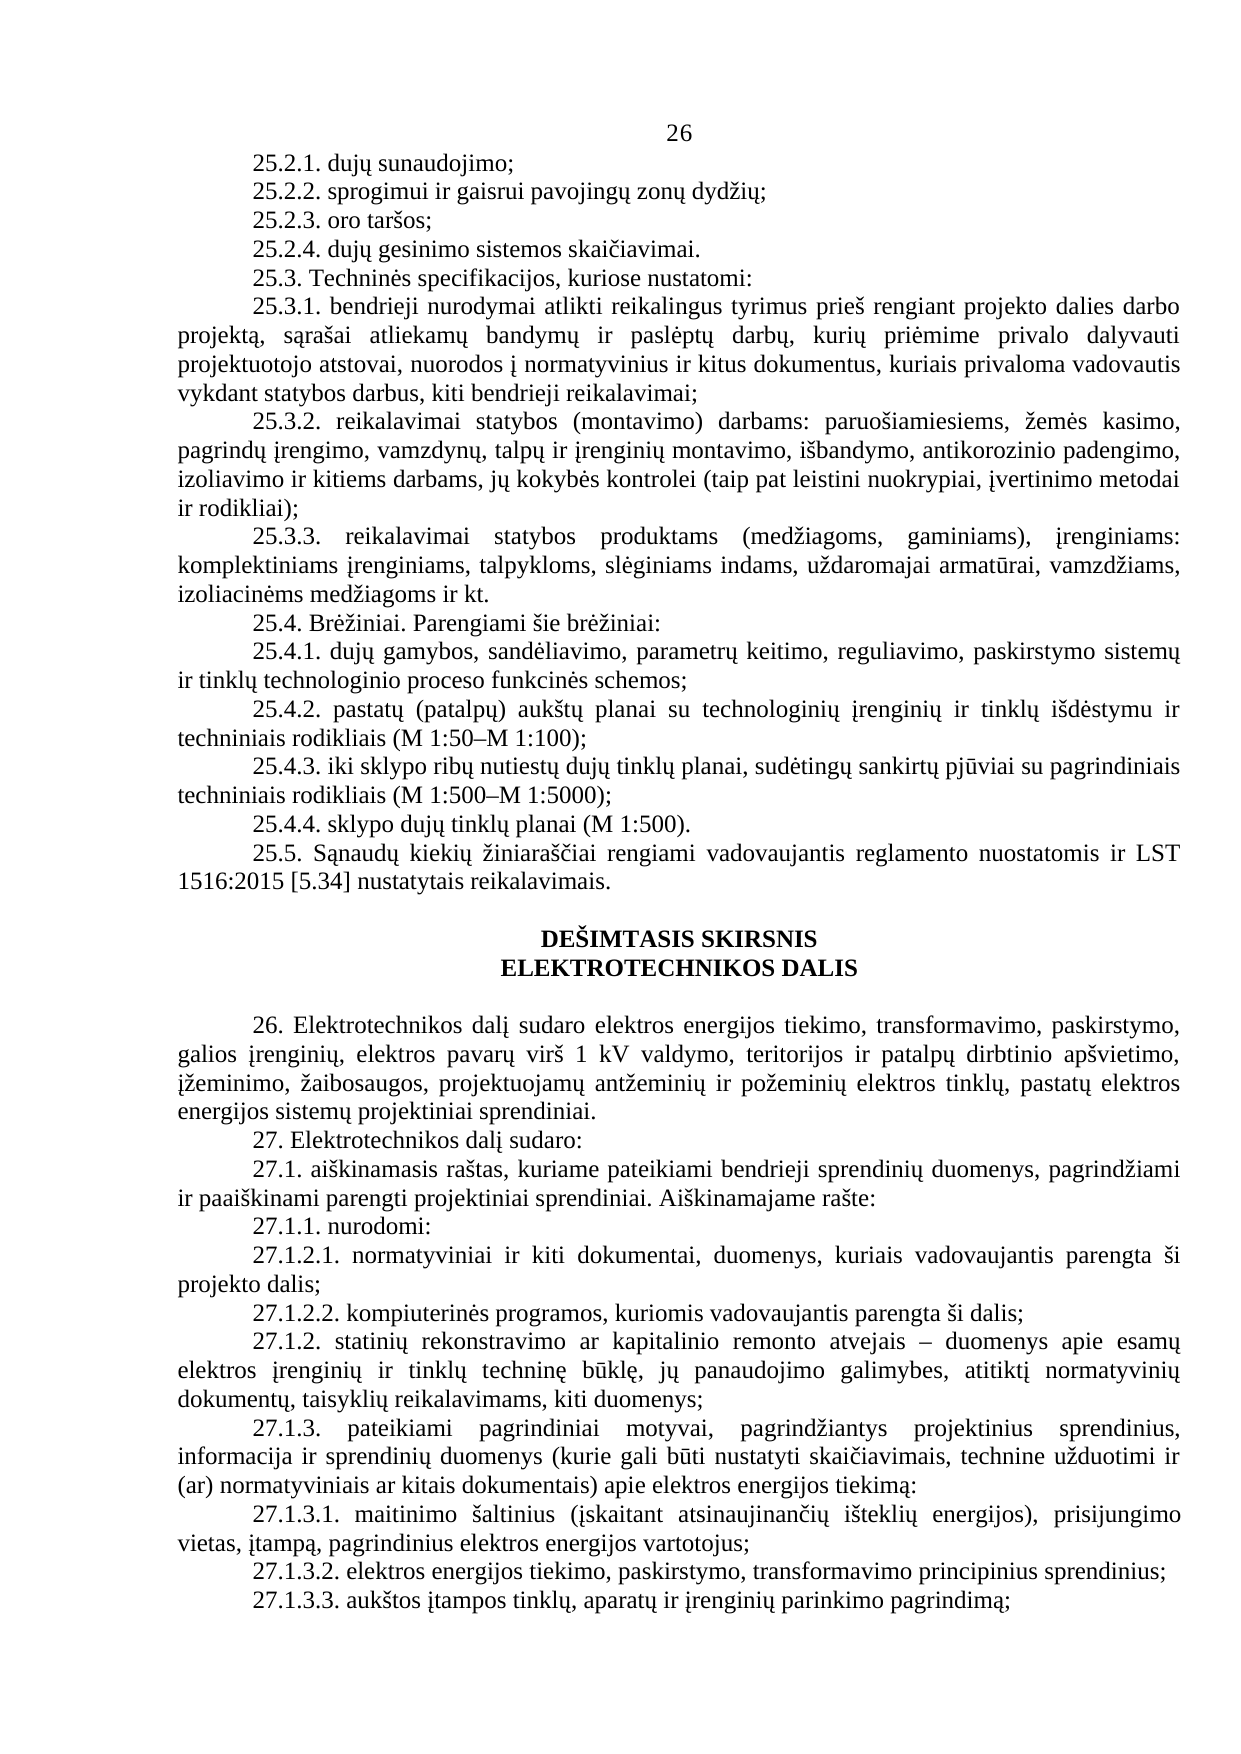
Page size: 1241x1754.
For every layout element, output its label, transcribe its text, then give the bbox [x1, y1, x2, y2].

text 27.1.3.1. maitinimo šaltinius (įskaitant atsinaujinančių išteklių energijos), prisijungimo vietas, įtampą, pagrindinius elektros energijos vartotojus; [177, 1499, 1181, 1556]
text 25.2.2. sprogimui ir gaisrui pavojingų zonų dydžių; [177, 176, 1181, 205]
text 25.3. Techninės specifikacijos, kuriose nustatomi: [177, 263, 1181, 291]
text 25.4.2. pastatų (patalpų) aukštų planai su technologinių įrenginių ir tinklų išdėstymu ir techniniais rodikliais (M 1:50–M 1:100); [177, 694, 1181, 751]
text 25.3.1. bendrieji nurodymai atlikti reikalingus tyrimus prieš rengiant projekto dalies darbo projektą, sąrašai atliekamų bandymų ir paslėptų darbų, kurių priėmime privalo dalyvauti projektuotojo atstovai, nuorodos į normatyvinius ir kitus dokumentus, kuriais privaloma vadovautis vykdant statybos darbus, kiti bendrieji reikalavimai; [177, 291, 1181, 406]
text DEŠIMTASIS SKIRSNIS [177, 924, 1181, 953]
text 27.1. aiškinamasis raštas, kuriame pateikiami bendrieji sprendinių duomenys, pagrindžiami ir paaiškinami parengti projektiniai sprendiniai. Aiškinamajame rašte: [177, 1154, 1181, 1211]
text 25.2.4. dujų gesinimo sistemos skaičiavimai. [177, 234, 1181, 263]
text 25.4.4. sklypo dujų tinklų planai (M 1:500). [177, 809, 1181, 838]
text 27.1.2. statinių rekonstravimo ar kapitalinio remonto atvejais – duomenys apie esamų elektros įrenginių ir tinklų techninę būklę, jų panaudojimo galimybes, atitiktį normatyvinių dokumentų, taisyklių reikalavimams, kiti duomenys; [177, 1326, 1181, 1413]
text 27. Elektrotechnikos dalį sudaro: [177, 1125, 1181, 1154]
text 25.4. Brėžiniai. Parengiami šie brėžiniai: [177, 608, 1181, 636]
text ELEKTROTECHNIKOS DALIS [177, 953, 1181, 981]
text 25.5. Sąnaudų kiekių žiniaraščiai rengiami vadovaujantis reglamento nuostatomis ir LST 1516:2015 [5.34] nustatytais reikalavimais. [177, 838, 1181, 895]
text 25.3.2. reikalavimai statybos (montavimo) darbams: paruošiamiesiems, žemės kasimo, pagrindų įrengimo, vamzdynų, talpų ir įrenginių montavimo, išbandymo, antikorozinio padengimo, izoliavimo ir kitiems darbams, jų kokybės kontrolei (taip pat leistini nuokrypiai, įvertinimo metodai ir rodikliai); [177, 406, 1181, 521]
text 27.1.2.1. normatyviniai ir kiti dokumentai, duomenys, kuriais vadovaujantis parengta ši projekto dalis; [177, 1240, 1181, 1298]
text 25.3.3. reikalavimai statybos produktams (medžiagoms, gaminiams), įrenginiams: komplektiniams įrenginiams, talpykloms, slėginiams indams, uždaromajai armatūrai, vamzdžiams, izoliacinėms medžiagoms ir kt. [177, 521, 1181, 608]
text 25.4.3. iki sklypo ribų nutiestų dujų tinklų planai, sudėtingų sankirtų pjūviai su pagrindiniais techniniais rodikliais (M 1:500–M 1:5000); [177, 751, 1181, 809]
text 27.1.3.3. aukštos įtampos tinklų, aparatų ir įrenginių parinkimo pagrindimą; [177, 1585, 1181, 1614]
text 27.1.3. pateikiami pagrindiniai motyvai, pagrindžiantys projektinius sprendinius, informacija ir sprendinių duomenys (kurie gali būti nustatyti skaičiavimais, technine užduotimi ir (ar) normatyviniais ar kitais dokumentais) apie elektros energijos tiekimą: [177, 1413, 1181, 1499]
text 26. Elektrotechnikos dalį sudaro elektros energijos tiekimo, transformavimo, paskirstymo, galios įrenginių, elektros pavarų virš 1 kV valdymo, teritorijos ir patalpų dirbtinio apšvietimo, įžeminimo, žaibosaugos, projektuojamų antžeminių ir požeminių elektros tinklų, pastatų elektros energijos sistemų projektiniai sprendiniai. [177, 1010, 1181, 1125]
text 25.4.1. dujų gamybos, sandėliavimo, parametrų keitimo, reguliavimo, paskirstymo sistemų ir tinklų technologinio proceso funkcinės schemos; [177, 636, 1181, 694]
text 27.1.3.2. elektros energijos tiekimo, paskirstymo, transformavimo principinius sprendinius; [177, 1556, 1181, 1585]
text 25.2.3. oro taršos; [177, 205, 1181, 234]
text 27.1.2.2. kompiuterinės programos, kuriomis vadovaujantis parengta ši dalis; [177, 1298, 1181, 1326]
text 25.2.1. dujų sunaudojimo; [177, 148, 1181, 176]
text 27.1.1. nurodomi: [177, 1211, 1181, 1240]
